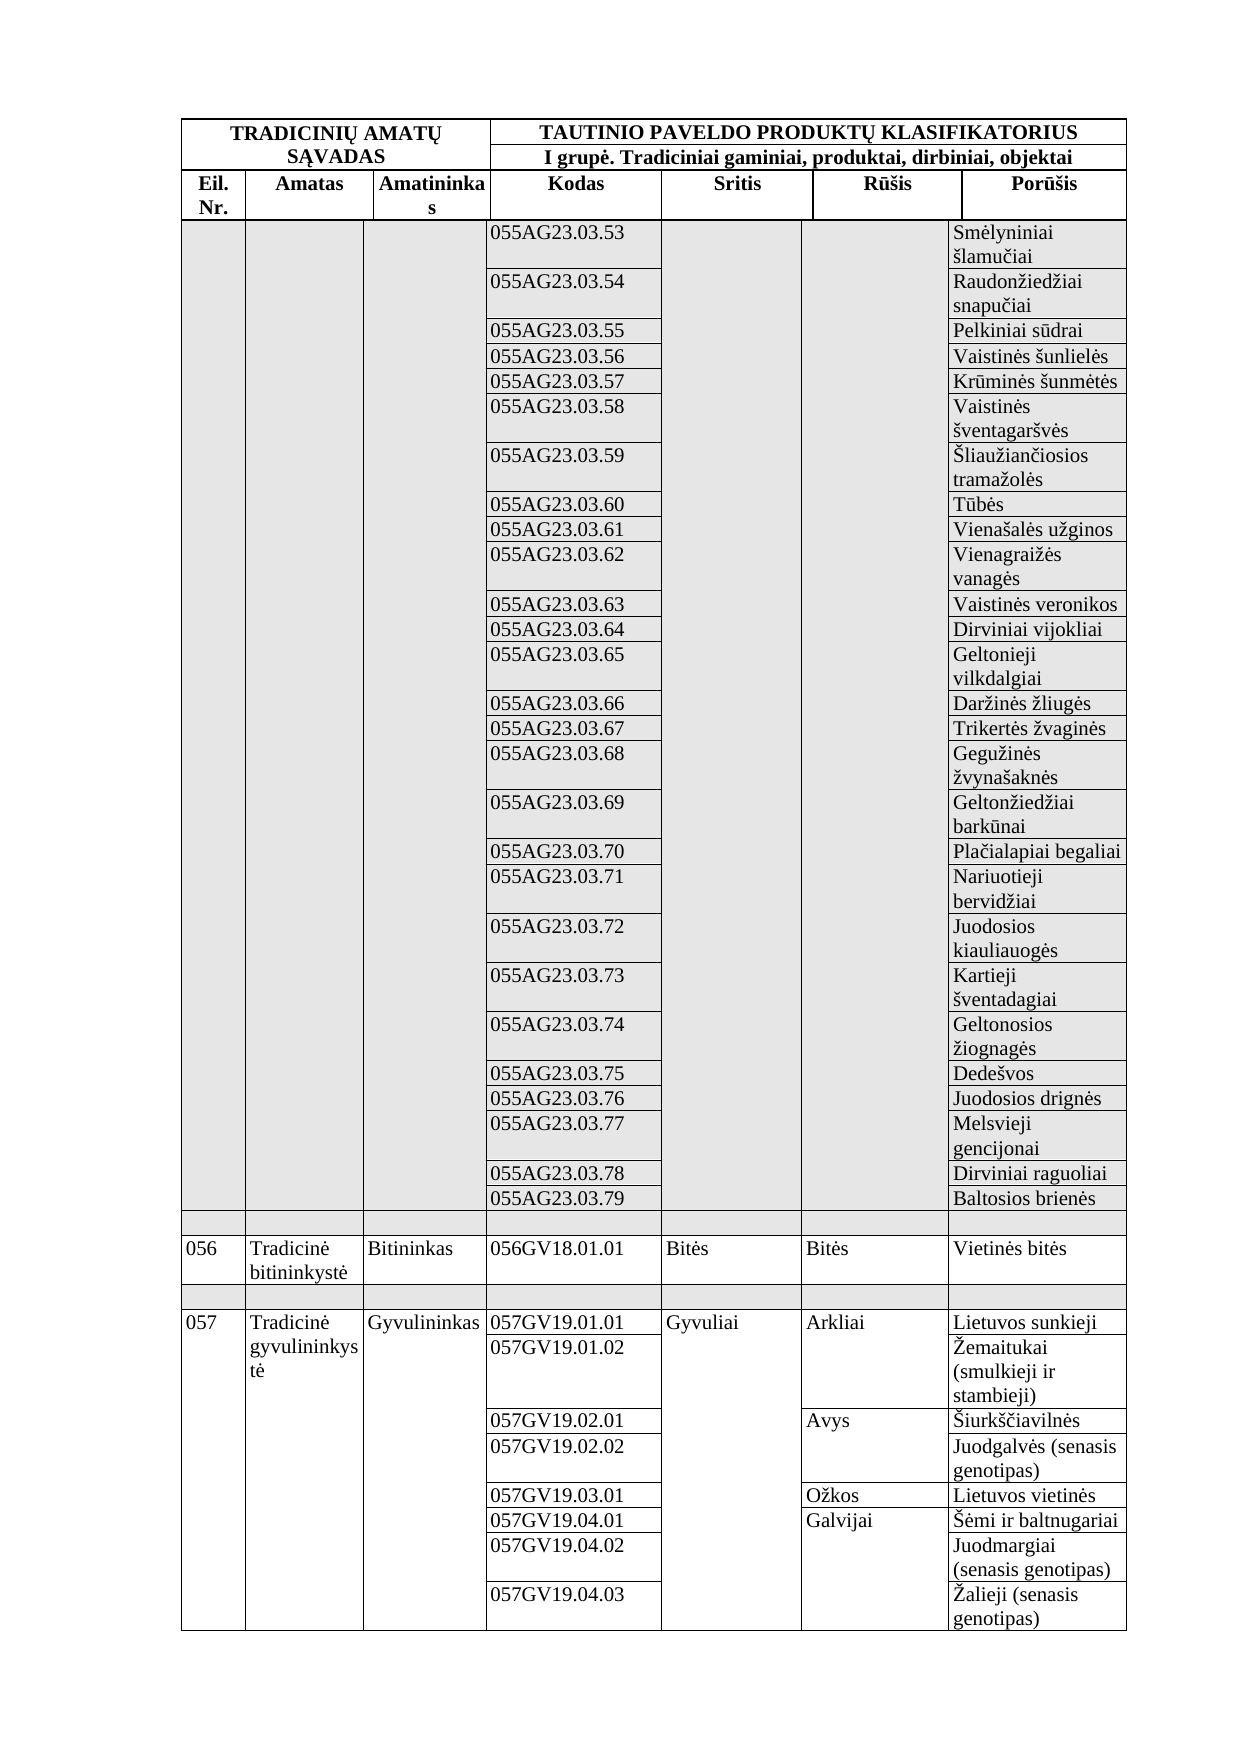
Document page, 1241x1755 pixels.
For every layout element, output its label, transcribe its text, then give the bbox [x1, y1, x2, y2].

table_cell Kodas [491, 171, 661, 219]
table_cell 055AG23.03.65 [487, 642, 661, 690]
table_cell Daržinės žliugės [949, 691, 1126, 715]
table_cell Ožkos [802, 1483, 948, 1507]
table_cell Juodosios drignės [949, 1086, 1126, 1110]
table_cell Raudonžiedžiai snapučiai [949, 269, 1126, 317]
table_cell Juodosios kiauliauogės [949, 914, 1126, 962]
table_cell Sritis [662, 171, 812, 219]
table_cell Gyvulininkas [364, 1310, 486, 1630]
table_cell 057GV19.01.02 [487, 1335, 661, 1407]
table_cell Plačialapiai begaliai [949, 839, 1126, 863]
table_cell Tradicinė bitininkystė [246, 1236, 363, 1284]
table_cell Lietuvos sunkieji [949, 1310, 1126, 1334]
table_cell [662, 221, 801, 1210]
table_cell Smėlyniniai šlamučiai [949, 221, 1126, 268]
table_cell Krūminės šunmėtės [949, 369, 1126, 393]
table_cell 055AG23.03.73 [487, 963, 661, 1011]
table_cell 055AG23.03.62 [487, 542, 661, 590]
table_cell Žalieji (senasis genotipas) [949, 1582, 1126, 1630]
table_cell Tūbės [949, 492, 1126, 516]
table_cell 057GV19.01.01 [487, 1310, 661, 1334]
table_cell [949, 1285, 1126, 1309]
table_cell 055AG23.03.58 [487, 394, 661, 442]
table_cell Amatas [246, 171, 373, 219]
table_cell Bitės [662, 1236, 801, 1284]
table_cell [662, 1211, 801, 1235]
table_cell [182, 1285, 245, 1309]
table_cell 055AG23.03.59 [487, 443, 661, 491]
table_cell [246, 1211, 363, 1235]
table_cell 055AG23.03.61 [487, 517, 661, 541]
table_cell Porūšis [963, 171, 1126, 219]
table_cell 055AG23.03.57 [487, 369, 661, 393]
table_cell Šėmi ir baltnugariai [949, 1508, 1126, 1532]
table_cell 057 [182, 1310, 245, 1630]
table_cell Dirviniai raguoliai [949, 1161, 1126, 1184]
table_cell [802, 1285, 948, 1309]
table_cell Vienašalės užginos [949, 517, 1126, 541]
table_cell Nariuotieji bervidžiai [949, 865, 1126, 913]
table_cell Žemaitukai (smulkieji ir stambieji) [949, 1335, 1126, 1407]
table_cell Šliaužiančiosios tramažolės [949, 443, 1126, 491]
table_cell Kartieji šventadagiai [949, 963, 1126, 1011]
table_cell [662, 1285, 801, 1309]
table_cell Gyvuliai [662, 1310, 801, 1630]
table_cell Vaistinės veronikos [949, 591, 1126, 616]
table_cell Vaistinės šunlielės [949, 344, 1126, 368]
table_cell Trikertės žvaginės [949, 716, 1126, 740]
table_cell Vietinės bitės [949, 1236, 1126, 1284]
table_cell Dedešvos [949, 1061, 1126, 1085]
table_cell 055AG23.03.67 [487, 716, 661, 740]
table_cell 055AG23.03.55 [487, 319, 661, 342]
table_cell 057GV19.03.01 [487, 1483, 661, 1507]
table_cell 055AG23.03.69 [487, 790, 661, 838]
table_cell 055AG23.03.74 [487, 1012, 661, 1060]
table_cell Geltonieji vilkdalgiai [949, 642, 1126, 690]
table_cell Juodmargiai (senasis genotipas) [949, 1533, 1126, 1581]
table_cell 055AG23.03.68 [487, 741, 661, 789]
table_cell Eil. Nr. [182, 171, 245, 219]
table_cell Tradicinė gyvulininkystė [246, 1310, 363, 1630]
table_cell 055AG23.03.60 [487, 492, 661, 516]
table_cell 055AG23.03.56 [487, 344, 661, 368]
table_cell Dirviniai vijokliai [949, 617, 1126, 641]
table_cell Avys [802, 1409, 948, 1482]
table_cell Arkliai [802, 1310, 948, 1407]
table_cell Vaistinės šventagaršvės [949, 394, 1126, 442]
table_cell [182, 221, 245, 1210]
table_cell 057GV19.04.01 [487, 1508, 661, 1532]
table_cell 056GV18.01.01 [487, 1236, 661, 1284]
table_cell Šiurkščiavilnės [949, 1409, 1126, 1432]
table_cell 057GV19.02.01 [487, 1409, 661, 1432]
table_cell [364, 221, 486, 1210]
table_cell 055AG23.03.53 [487, 221, 661, 268]
table_cell Melsvieji gencijonai [949, 1111, 1126, 1159]
table_cell 055AG23.03.77 [487, 1111, 661, 1159]
table_cell Lietuvos vietinės [949, 1483, 1126, 1507]
table_cell [364, 1211, 486, 1235]
table_cell 055AG23.03.79 [487, 1186, 661, 1210]
table_cell [487, 1211, 661, 1235]
table_cell Bitės [802, 1236, 948, 1284]
table_cell 057GV19.02.02 [487, 1434, 661, 1482]
table_cell [802, 221, 948, 1210]
table_cell Pelkiniai sūdrai [949, 319, 1126, 342]
table_cell Amatininkas [374, 171, 490, 219]
table_cell 055AG23.03.75 [487, 1061, 661, 1085]
table_cell 055AG23.03.76 [487, 1086, 661, 1110]
table_cell Bitininkas [364, 1236, 486, 1284]
table_cell 055AG23.03.66 [487, 691, 661, 715]
table_cell Galvijai [802, 1508, 948, 1630]
table_cell [246, 1285, 363, 1309]
table_cell 055AG23.03.54 [487, 269, 661, 317]
table_cell I grupė. Tradiciniai gaminiai, produktai, dirbiniai, objektai [491, 145, 1126, 169]
table_header TRADICINIŲ AMATŲ SĄVADAS [182, 120, 490, 169]
table_cell 055AG23.03.63 [487, 591, 661, 616]
table_cell 056 [182, 1236, 245, 1284]
table_cell 055AG23.03.64 [487, 617, 661, 641]
table_cell [487, 1285, 661, 1309]
table_cell [246, 221, 363, 1210]
table_cell Rūšis [814, 171, 961, 219]
table_cell [182, 1211, 245, 1235]
table_header TAUTINIO PAVELDO PRODUKTŲ KLASIFIKATORIUS [491, 120, 1126, 144]
table_cell Baltosios brienės [949, 1186, 1126, 1210]
table_cell [949, 1211, 1126, 1235]
table_cell 055AG23.03.72 [487, 914, 661, 962]
table_cell 057GV19.04.03 [487, 1582, 661, 1630]
table_cell 055AG23.03.78 [487, 1161, 661, 1184]
table_cell Geltonžiedžiai barkūnai [949, 790, 1126, 838]
table_cell Vienagraižės vanagės [949, 542, 1126, 590]
table_cell Juodgalvės (senasis genotipas) [949, 1434, 1126, 1482]
table_cell 055AG23.03.70 [487, 839, 661, 863]
table_cell 057GV19.04.02 [487, 1533, 661, 1581]
table_cell [802, 1211, 948, 1235]
table_cell Geltonosios žiognagės [949, 1012, 1126, 1060]
table_cell 055AG23.03.71 [487, 865, 661, 913]
table_cell Gegužinės žvynašaknės [949, 741, 1126, 789]
table_cell [364, 1285, 486, 1309]
